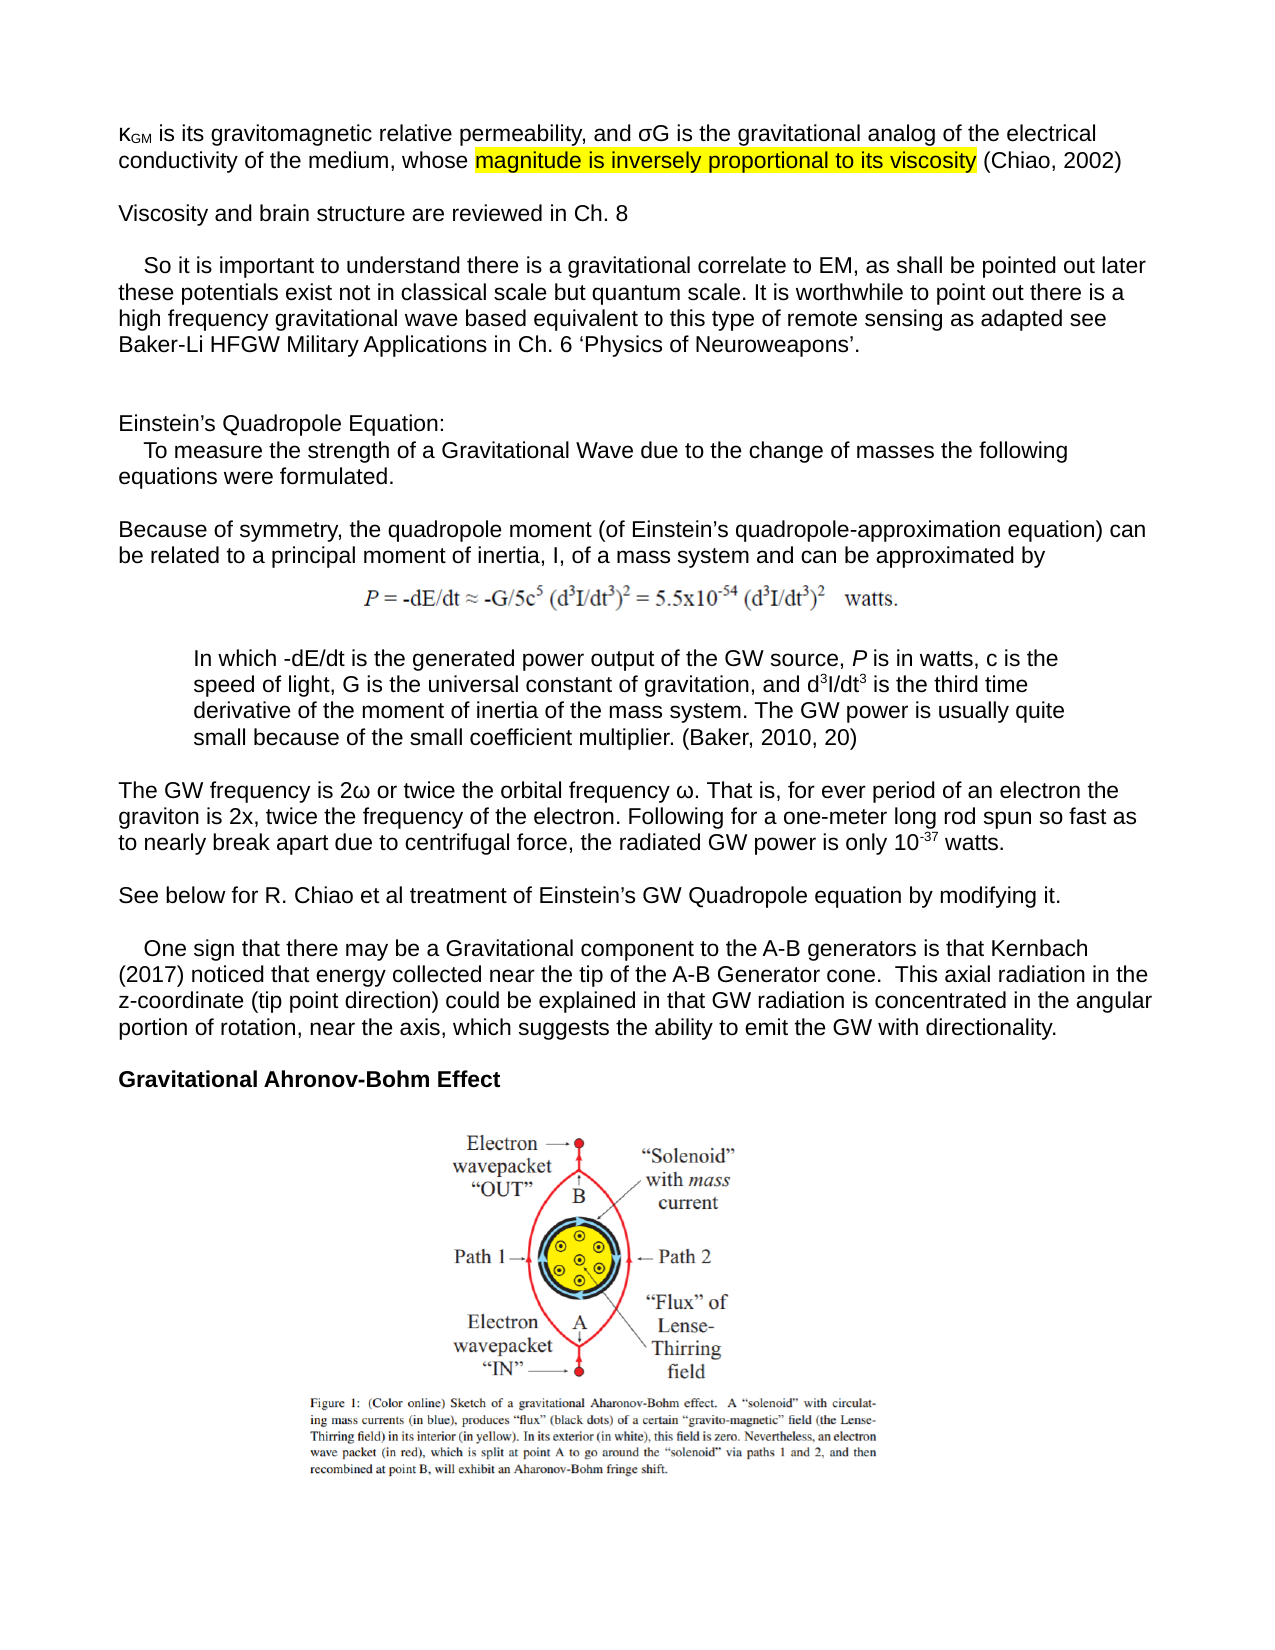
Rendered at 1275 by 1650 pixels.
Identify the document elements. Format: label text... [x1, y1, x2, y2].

text Because of symmetry, the quadropole moment (of Einstein’s quadropole-approximation equation) can be related to a principal moment of inertia, I, of a mass system and can be approximated by [118, 516, 1157, 568]
text κGM is its gravitomagnetic relative permeability, and σG is the gravitational analog of the electrical conductivity of the medium, whose magnitude is inversely proportional to its viscosity (Chiao, 2002) [118, 118, 1157, 173]
picture [292, 1116, 886, 1490]
text One sign that there may be a Gravitational component to the A-B generators is that Kernbach (2017) noticed that energy collected near the tip of the A-B Generator cone. This axial radiation in the z-coordinate (tip point direction) could be explained in that GW radiation is concentrated in the angular portion of rotation, near the axis, which suggests the ability to emit the GW with directionality. [118, 935, 1157, 1040]
text So it is important to understand there is a gravitational correlate to EM, as shall be pointed out later these potentials exist not in classical scale but quantum scale. It is worthwhile to point out there is a high frequency gravitational wave based equivalent to this type of remote sensing as adapted see Baker-Li HFGW Military Applications in Ch. 6 ‘Physics of Neuroweapons’. [118, 252, 1157, 358]
text Gravitational Ahronov-Bohm Effect [118, 1066, 1157, 1093]
text Viscosity and brain structure are reviewed in Ch. 8 [118, 199, 1157, 226]
text Einstein’s Quadropole Equation: [118, 410, 1157, 437]
text See below for R. Chiao et al treatment of Einstein’s GW Quadropole equation by modifying it. [118, 882, 1157, 908]
picture [352, 568, 923, 619]
text To measure the strength of a Gravitational Wave due to the change of masses the following equations were formulated. [118, 437, 1157, 489]
text derivative of the moment of inertia of the mass system. The GW power is usually quite [193, 697, 1157, 724]
text small because of the small coefficient multiplier. (Baker, 2010, 20) [193, 724, 1157, 750]
text The GW frequency is 2ω or twice the orbital frequency ω. That is, for ever period of an electron the graviton is 2x, twice the frequency of the electron. Following for a one-meter long rod spun so fast as to nearly break apart due to centrifugal force, the radiated GW power is only 10-37 watts. [118, 777, 1157, 856]
text In which -dE/dt is the generated power output of the GW source, P is in watts, c is the [193, 645, 1157, 671]
text speed of light, G is the universal constant of gravitation, and d3I/dt3 is the third time [193, 671, 1157, 697]
